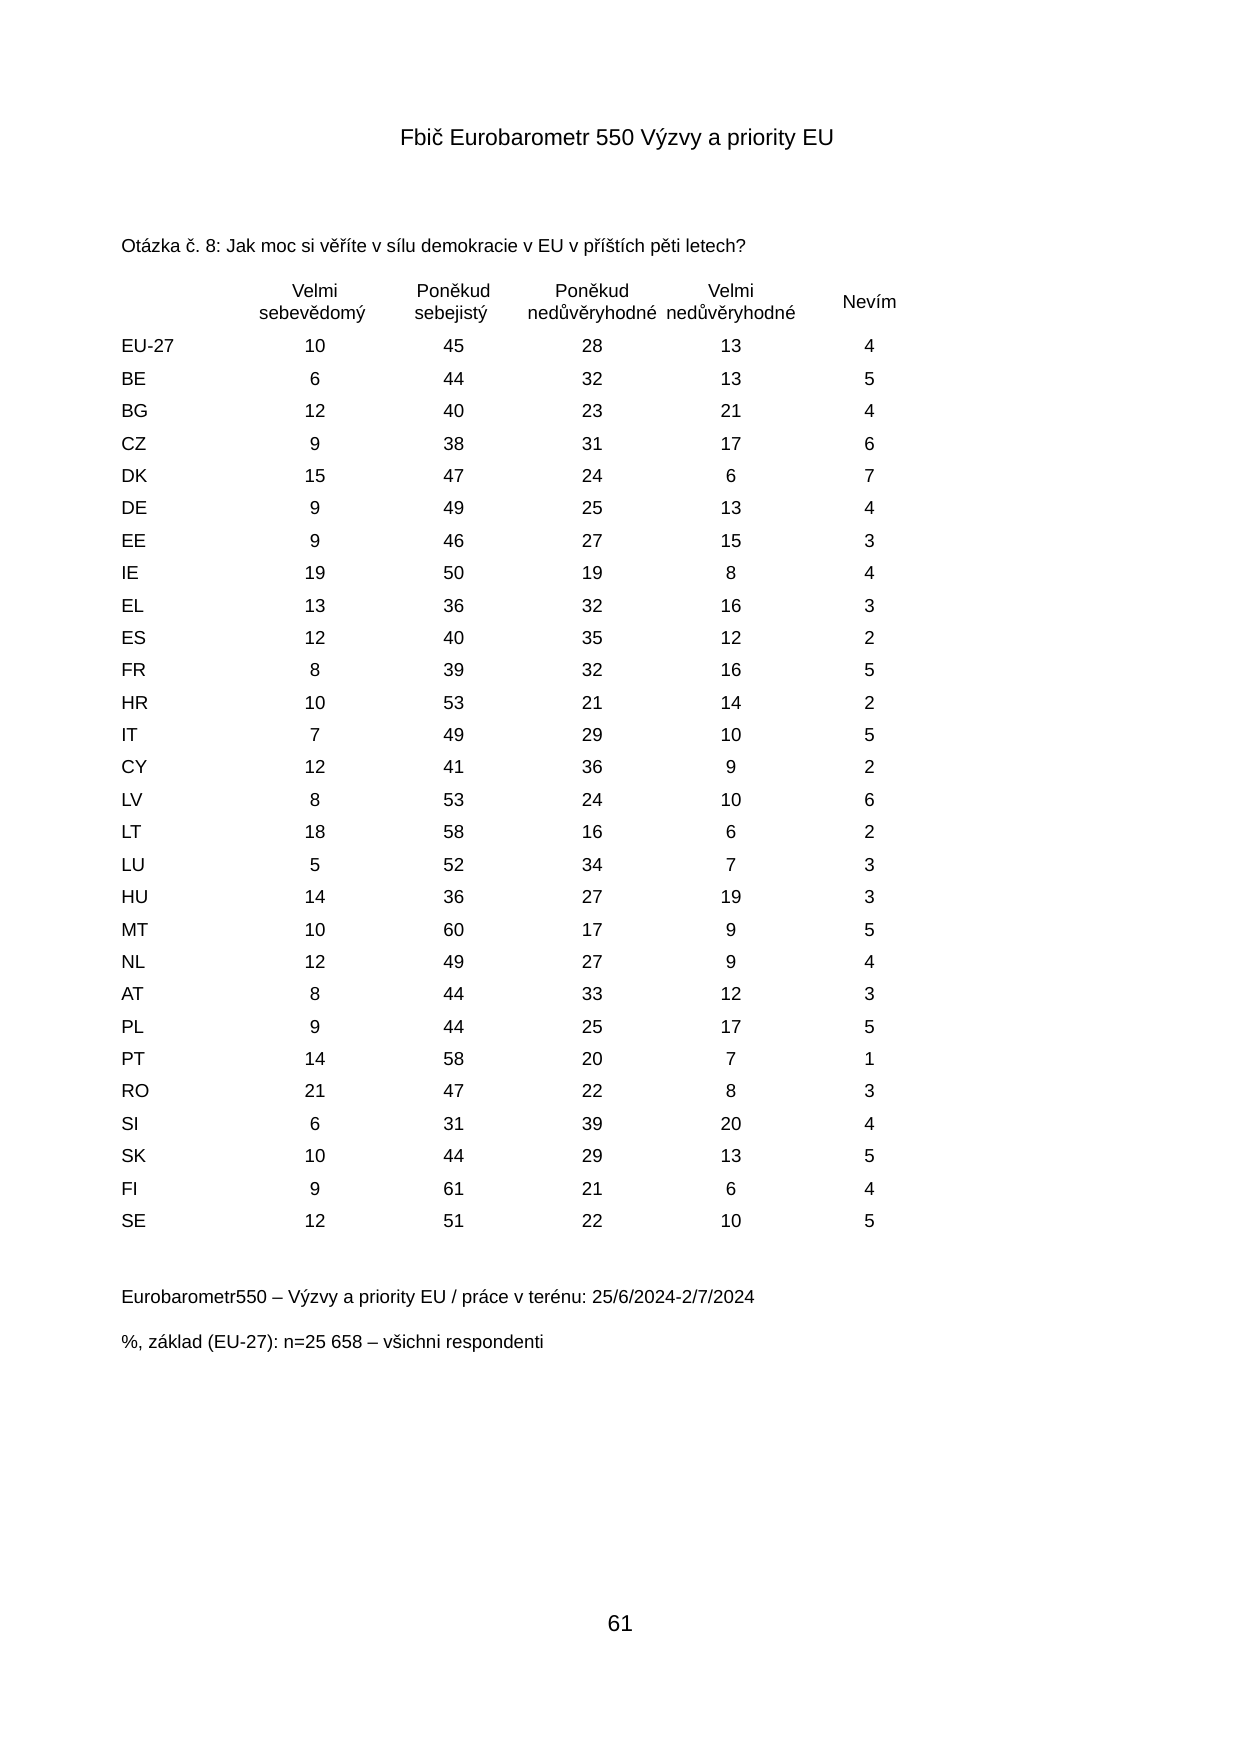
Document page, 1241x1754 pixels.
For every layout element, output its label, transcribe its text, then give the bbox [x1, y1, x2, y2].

table_cell [118, 1237, 182, 1269]
table_cell BG [118, 395, 182, 427]
table_cell 2 [800, 686, 939, 718]
table_cell IT [118, 719, 182, 751]
table_cell 53 [384, 783, 523, 816]
table_cell 13 [661, 1140, 800, 1172]
table_cell 14 [245, 1043, 384, 1075]
table_cell 6 [661, 1172, 800, 1204]
table_cell 7 [245, 719, 384, 751]
table_cell 10 [661, 783, 800, 816]
table_cell [118, 274, 182, 330]
table_cell [182, 1043, 245, 1075]
table_cell 4 [800, 945, 939, 978]
table_cell [182, 492, 245, 524]
table_cell 46 [384, 524, 523, 557]
table_cell 32 [523, 654, 661, 686]
table_cell 28 [523, 330, 661, 362]
table_cell 31 [523, 427, 661, 459]
table_cell [800, 1237, 939, 1269]
table_cell LT [118, 816, 182, 848]
table_cell 39 [384, 654, 523, 686]
table_cell NL [118, 945, 182, 978]
table_cell 4 [800, 557, 939, 589]
table_cell 5 [800, 1010, 939, 1042]
table_cell 10 [245, 330, 384, 362]
table_cell 16 [523, 816, 661, 848]
table_cell CY [118, 751, 182, 783]
table_cell [182, 816, 245, 848]
table_cell 52 [384, 848, 523, 881]
table_cell [384, 1237, 523, 1269]
table_cell 17 [661, 1010, 800, 1042]
table_cell 29 [523, 1140, 661, 1172]
table_cell [182, 783, 245, 816]
table_cell 9 [245, 427, 384, 459]
table_cell 49 [384, 719, 523, 751]
table_cell 5 [800, 654, 939, 686]
table_cell 18 [245, 816, 384, 848]
table_cell 10 [661, 1205, 800, 1237]
table_cell 32 [523, 362, 661, 394]
table_cell EE [118, 524, 182, 557]
table_cell 36 [384, 589, 523, 621]
table_cell 60 [384, 913, 523, 945]
table_cell 38 [384, 427, 523, 459]
table_cell 13 [661, 492, 800, 524]
table_cell 12 [245, 621, 384, 654]
table_cell 25 [523, 1010, 661, 1042]
table_cell [182, 589, 245, 621]
table_cell MT [118, 913, 182, 945]
table_cell HU [118, 881, 182, 913]
table_cell 16 [661, 654, 800, 686]
table_cell 44 [384, 362, 523, 394]
table_cell 21 [523, 686, 661, 718]
table_cell Velmi nedůvěryhodné [661, 274, 800, 330]
table_cell Velmi sebevědomý [245, 274, 384, 330]
table_cell 12 [661, 978, 800, 1010]
table_cell 49 [384, 945, 523, 978]
table_cell [182, 459, 245, 492]
table_cell 14 [661, 686, 800, 718]
table_cell 4 [800, 330, 939, 362]
table_cell 58 [384, 1043, 523, 1075]
table_cell 15 [245, 459, 384, 492]
table_cell 12 [661, 621, 800, 654]
table_cell PT [118, 1043, 182, 1075]
table_cell 39 [523, 1107, 661, 1140]
table_cell [182, 395, 245, 427]
table_cell 3 [800, 978, 939, 1010]
table_cell 31 [384, 1107, 523, 1140]
table_cell EU-27 [118, 330, 182, 362]
table_cell 10 [245, 1140, 384, 1172]
table_cell 2 [800, 621, 939, 654]
table_cell 12 [245, 395, 384, 427]
table_cell 22 [523, 1075, 661, 1107]
table_cell 4 [800, 1107, 939, 1140]
table_cell [182, 427, 245, 459]
table_cell [182, 1140, 245, 1172]
table_cell SK [118, 1140, 182, 1172]
table_cell 6 [661, 459, 800, 492]
table_cell 12 [245, 751, 384, 783]
table_cell 27 [523, 881, 661, 913]
table_cell 10 [245, 686, 384, 718]
table_cell [523, 1237, 661, 1269]
table_cell 24 [523, 459, 661, 492]
table_cell [182, 719, 245, 751]
table_cell 32 [523, 589, 661, 621]
table_cell 21 [245, 1075, 384, 1107]
table_cell 7 [800, 459, 939, 492]
table_cell 3 [800, 1075, 939, 1107]
table_cell 6 [245, 362, 384, 394]
table_cell FI [118, 1172, 182, 1204]
table_cell 24 [523, 783, 661, 816]
table_cell 51 [384, 1205, 523, 1237]
table_cell 4 [800, 492, 939, 524]
table_cell 17 [661, 427, 800, 459]
table_cell 15 [661, 524, 800, 557]
table_cell 5 [800, 1140, 939, 1172]
table_cell Poněkud nedůvěryhodné [523, 274, 661, 330]
table_cell 6 [245, 1107, 384, 1140]
table_cell 33 [523, 978, 661, 1010]
table_cell 2 [800, 816, 939, 848]
table_cell 40 [384, 395, 523, 427]
table_cell [182, 274, 245, 330]
table_cell 8 [245, 654, 384, 686]
table_cell 16 [661, 589, 800, 621]
table_cell 9 [245, 492, 384, 524]
table_cell AT [118, 978, 182, 1010]
table_cell Eurobarometr550 – Výzvy a priority EU / práce v terénu: 25/6/2024-2/7/2024 [118, 1269, 939, 1325]
table_cell Nevím [800, 274, 939, 330]
table_cell ES [118, 621, 182, 654]
table_cell 19 [523, 557, 661, 589]
table_cell 12 [245, 945, 384, 978]
table_cell 13 [661, 362, 800, 394]
table_cell 44 [384, 978, 523, 1010]
table_cell 6 [800, 783, 939, 816]
table_cell [182, 1075, 245, 1107]
table_cell 9 [661, 751, 800, 783]
table_cell 13 [661, 330, 800, 362]
table_cell 3 [800, 524, 939, 557]
table_cell 35 [523, 621, 661, 654]
table_cell LV [118, 783, 182, 816]
table_cell 21 [523, 1172, 661, 1204]
table_cell 13 [245, 589, 384, 621]
table_cell %, základ (EU-27): n=25 658 – všichni respondenti [118, 1325, 939, 1357]
table_cell [182, 524, 245, 557]
table_cell 3 [800, 589, 939, 621]
table_cell [245, 1237, 384, 1269]
table_cell 2 [800, 751, 939, 783]
table_cell 50 [384, 557, 523, 589]
table_cell [182, 1010, 245, 1042]
table_cell PL [118, 1010, 182, 1042]
table_cell 29 [523, 719, 661, 751]
table_cell 12 [245, 1205, 384, 1237]
table_cell 4 [800, 395, 939, 427]
table_cell 19 [661, 881, 800, 913]
table_cell Poněkud sebejistý [384, 274, 523, 330]
table_cell 9 [245, 1010, 384, 1042]
table_cell 5 [800, 1205, 939, 1237]
table_cell 5 [800, 362, 939, 394]
table_cell [182, 978, 245, 1010]
table_cell 23 [523, 395, 661, 427]
table_cell [182, 945, 245, 978]
table_cell 27 [523, 524, 661, 557]
table_cell [182, 330, 245, 362]
table_cell [182, 881, 245, 913]
table_cell DK [118, 459, 182, 492]
table_cell 3 [800, 848, 939, 881]
table_cell [182, 621, 245, 654]
table_cell 45 [384, 330, 523, 362]
table_cell 17 [523, 913, 661, 945]
table_cell 40 [384, 621, 523, 654]
table_cell 8 [661, 557, 800, 589]
table_cell 1 [800, 1043, 939, 1075]
table_cell SE [118, 1205, 182, 1237]
table_cell LU [118, 848, 182, 881]
table_cell [182, 751, 245, 783]
table_cell 21 [661, 395, 800, 427]
table_cell 3 [800, 881, 939, 913]
table_cell 9 [245, 1172, 384, 1204]
table_cell BE [118, 362, 182, 394]
table_cell 10 [661, 719, 800, 751]
table_cell 22 [523, 1205, 661, 1237]
table_cell 5 [800, 913, 939, 945]
table_cell 20 [661, 1107, 800, 1140]
table_cell 6 [800, 427, 939, 459]
table_cell IE [118, 557, 182, 589]
table_cell 5 [800, 719, 939, 751]
table_cell 8 [245, 978, 384, 1010]
table_cell 44 [384, 1010, 523, 1042]
table_cell 9 [661, 945, 800, 978]
table_cell 9 [245, 524, 384, 557]
table_cell FR [118, 654, 182, 686]
table_cell HR [118, 686, 182, 718]
table_cell EL [118, 589, 182, 621]
table_cell [182, 362, 245, 394]
table_cell 36 [523, 751, 661, 783]
table_cell [182, 686, 245, 718]
table_cell 34 [523, 848, 661, 881]
table_cell DE [118, 492, 182, 524]
table_cell 4 [800, 1172, 939, 1204]
table_cell 5 [245, 848, 384, 881]
table_cell [182, 1205, 245, 1237]
table_cell 6 [661, 816, 800, 848]
table_cell SI [118, 1107, 182, 1140]
table_cell 8 [245, 783, 384, 816]
table_header Otázka č. 8: Jak moc si věříte v sílu demokracie v EU v příštích pěti letech? [118, 218, 939, 274]
table_cell 41 [384, 751, 523, 783]
table_cell 10 [245, 913, 384, 945]
table_cell [182, 848, 245, 881]
table_cell 44 [384, 1140, 523, 1172]
table_cell 8 [661, 1075, 800, 1107]
table_cell 36 [384, 881, 523, 913]
table_cell [182, 1107, 245, 1140]
table_cell 20 [523, 1043, 661, 1075]
table_cell 53 [384, 686, 523, 718]
table_cell 27 [523, 945, 661, 978]
table_cell 25 [523, 492, 661, 524]
table_cell CZ [118, 427, 182, 459]
table_cell 7 [661, 848, 800, 881]
table_cell 14 [245, 881, 384, 913]
table_cell 7 [661, 1043, 800, 1075]
table_cell 58 [384, 816, 523, 848]
table_cell RO [118, 1075, 182, 1107]
table_cell 47 [384, 1075, 523, 1107]
table_cell [182, 557, 245, 589]
table_cell 49 [384, 492, 523, 524]
table_cell 61 [384, 1172, 523, 1204]
table_cell [182, 1237, 245, 1269]
table_cell 47 [384, 459, 523, 492]
table_cell [661, 1237, 800, 1269]
table_cell 9 [661, 913, 800, 945]
table_cell [182, 913, 245, 945]
table_cell [182, 1172, 245, 1204]
table_cell 19 [245, 557, 384, 589]
table_cell [182, 654, 245, 686]
